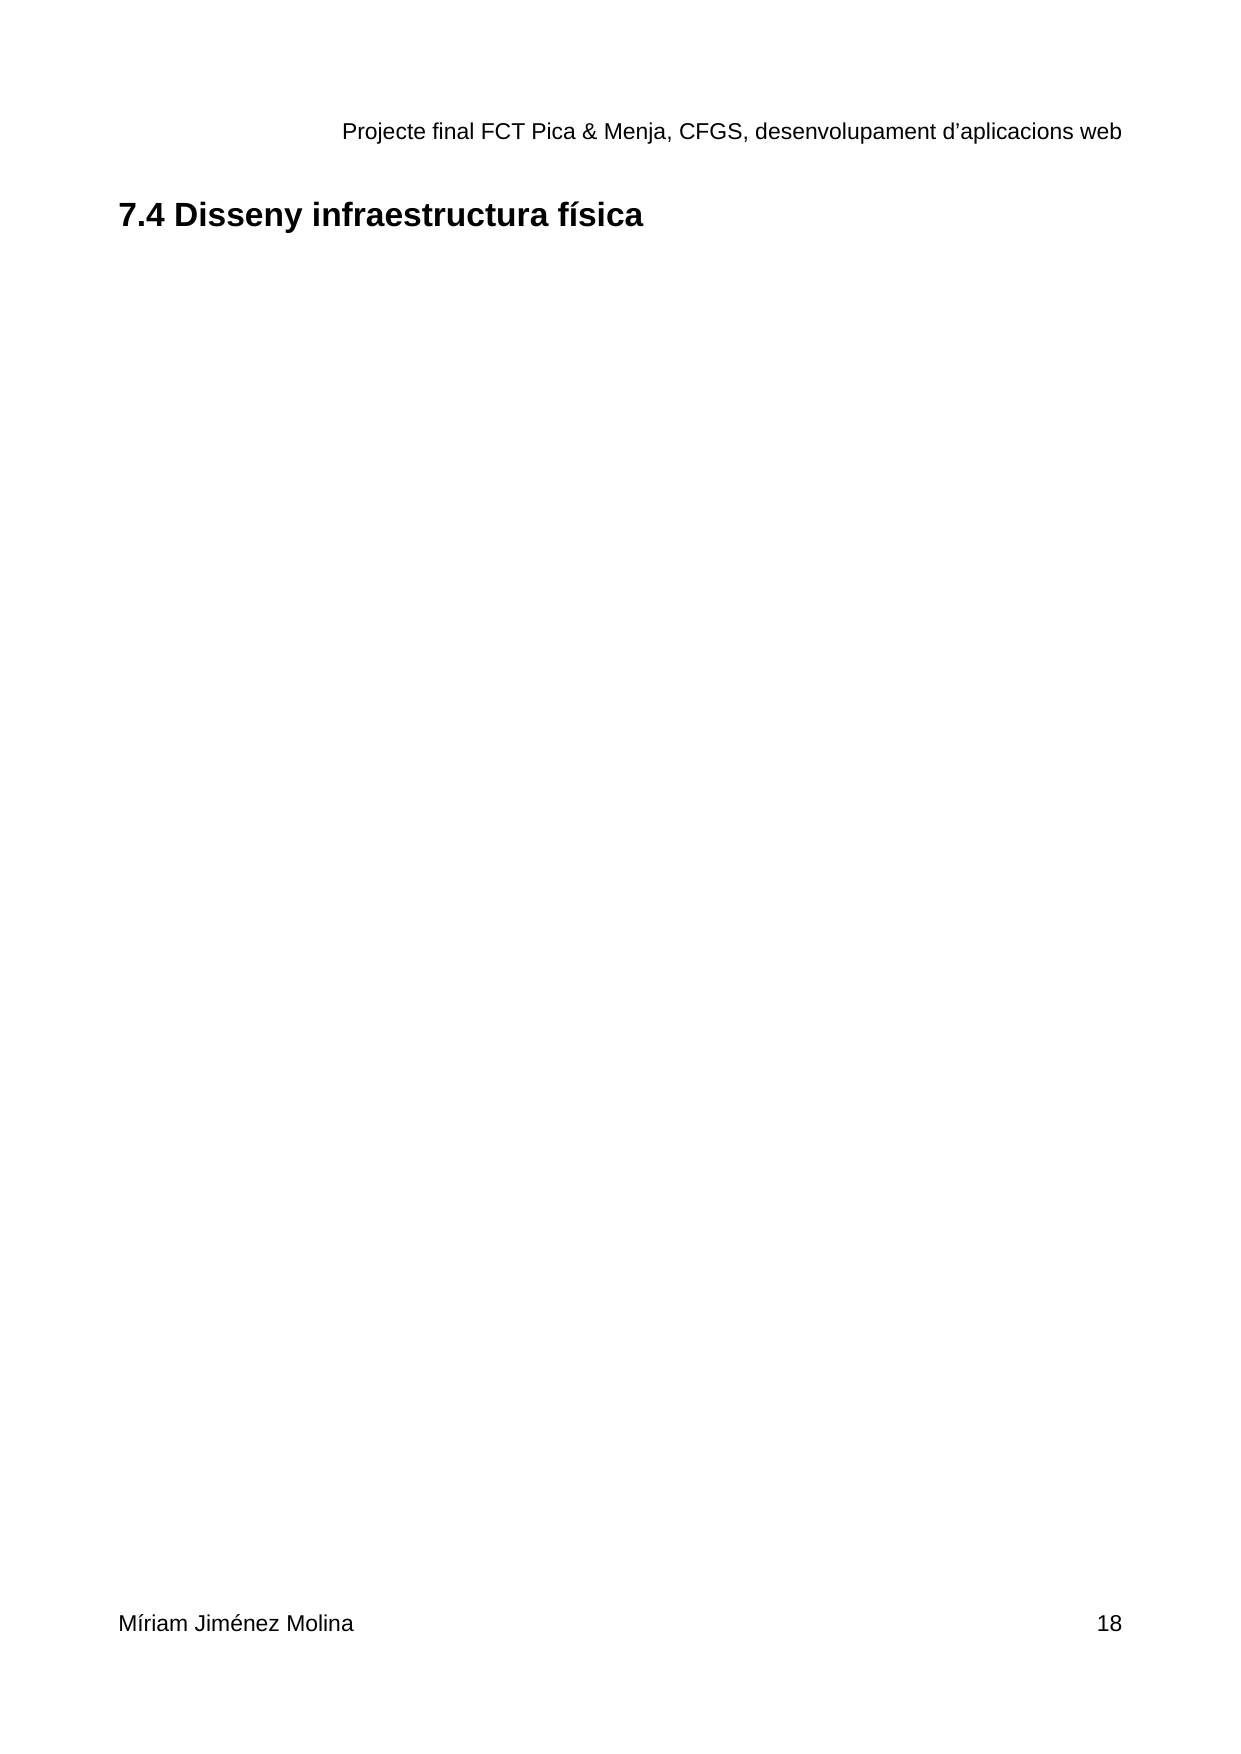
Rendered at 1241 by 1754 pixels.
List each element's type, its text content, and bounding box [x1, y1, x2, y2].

subtitle 7.4 Disseny infraestructura física [118, 195, 1122, 233]
